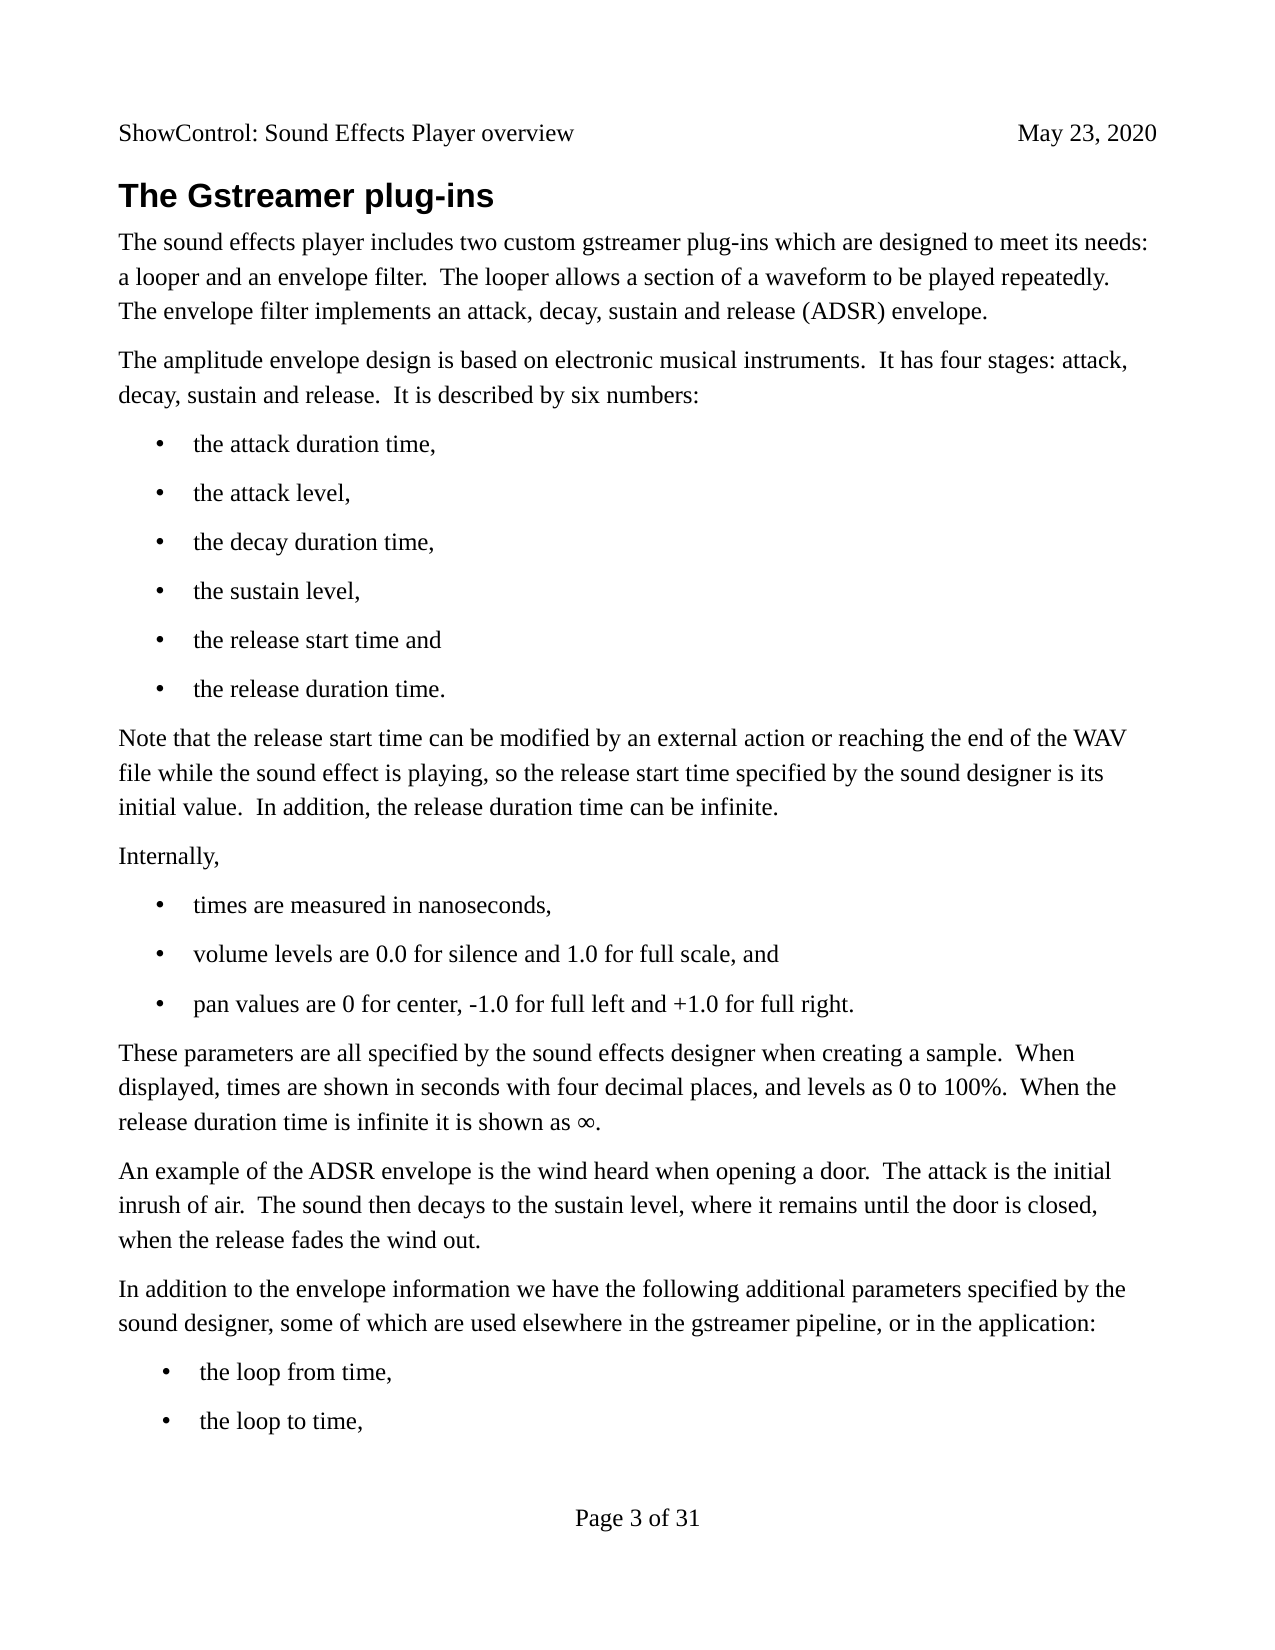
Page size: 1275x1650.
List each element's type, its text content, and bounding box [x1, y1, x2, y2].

list pan values are 0 for center, -1.0 for full left and +1.0 for full right. [156, 989, 1157, 1017]
list the release duration time. [156, 674, 1157, 703]
text An example of the ADSR envelope is the wind heard when opening a door. The attack is the initial inrush of air. The sound then decays to the sustain level, where it remains until the door is closed, when the release fades the wind out. [118, 1156, 1157, 1253]
text In addition to the envelope information we have the following additional parameters specified by the sound designer, some of which are used elsewhere in the gstreamer pipeline, or in the application: [118, 1274, 1157, 1337]
subtitle The Gstreamer plug-ins [118, 176, 1157, 215]
list the loop to time, [162, 1406, 1157, 1435]
list times are measured in nanoseconds, [156, 891, 1157, 919]
list volume levels are 0.0 for silence and 1.0 for full scale, and [156, 939, 1157, 968]
list the loop from time, [162, 1357, 1157, 1386]
list the attack duration time, [156, 429, 1157, 458]
text The amplitude envelope design is based on electronic musical instruments. It has four stages: attack, decay, sustain and release. It is described by six numbers: [118, 346, 1157, 409]
text Internally, [118, 841, 1157, 870]
text Note that the release start time can be modified by an external action or reaching the end of the WAV file while the sound effect is playing, so the release start time specified by the sound designer is its initial value. In addition, the release duration time can be infinite. [118, 723, 1157, 821]
list the sustain level, [156, 576, 1157, 605]
list the decay duration time, [156, 527, 1157, 556]
list the release start time and [156, 625, 1157, 654]
text The sound effects player includes two custom gstreamer plug-ins which are designed to meet its needs: a looper and an envelope filter. The looper allows a section of a waveform to be played repeatedly. The envelope filter implements an attack, decay, sustain and release (ADSR) envelope. [118, 227, 1157, 325]
list the attack level, [156, 478, 1157, 507]
text These parameters are all specified by the sound effects designer when creating a sample. When displayed, times are shown in seconds with four decimal places, and levels as 0 to 100%. When the release duration time is infinite it is shown as ∞. [118, 1038, 1157, 1135]
